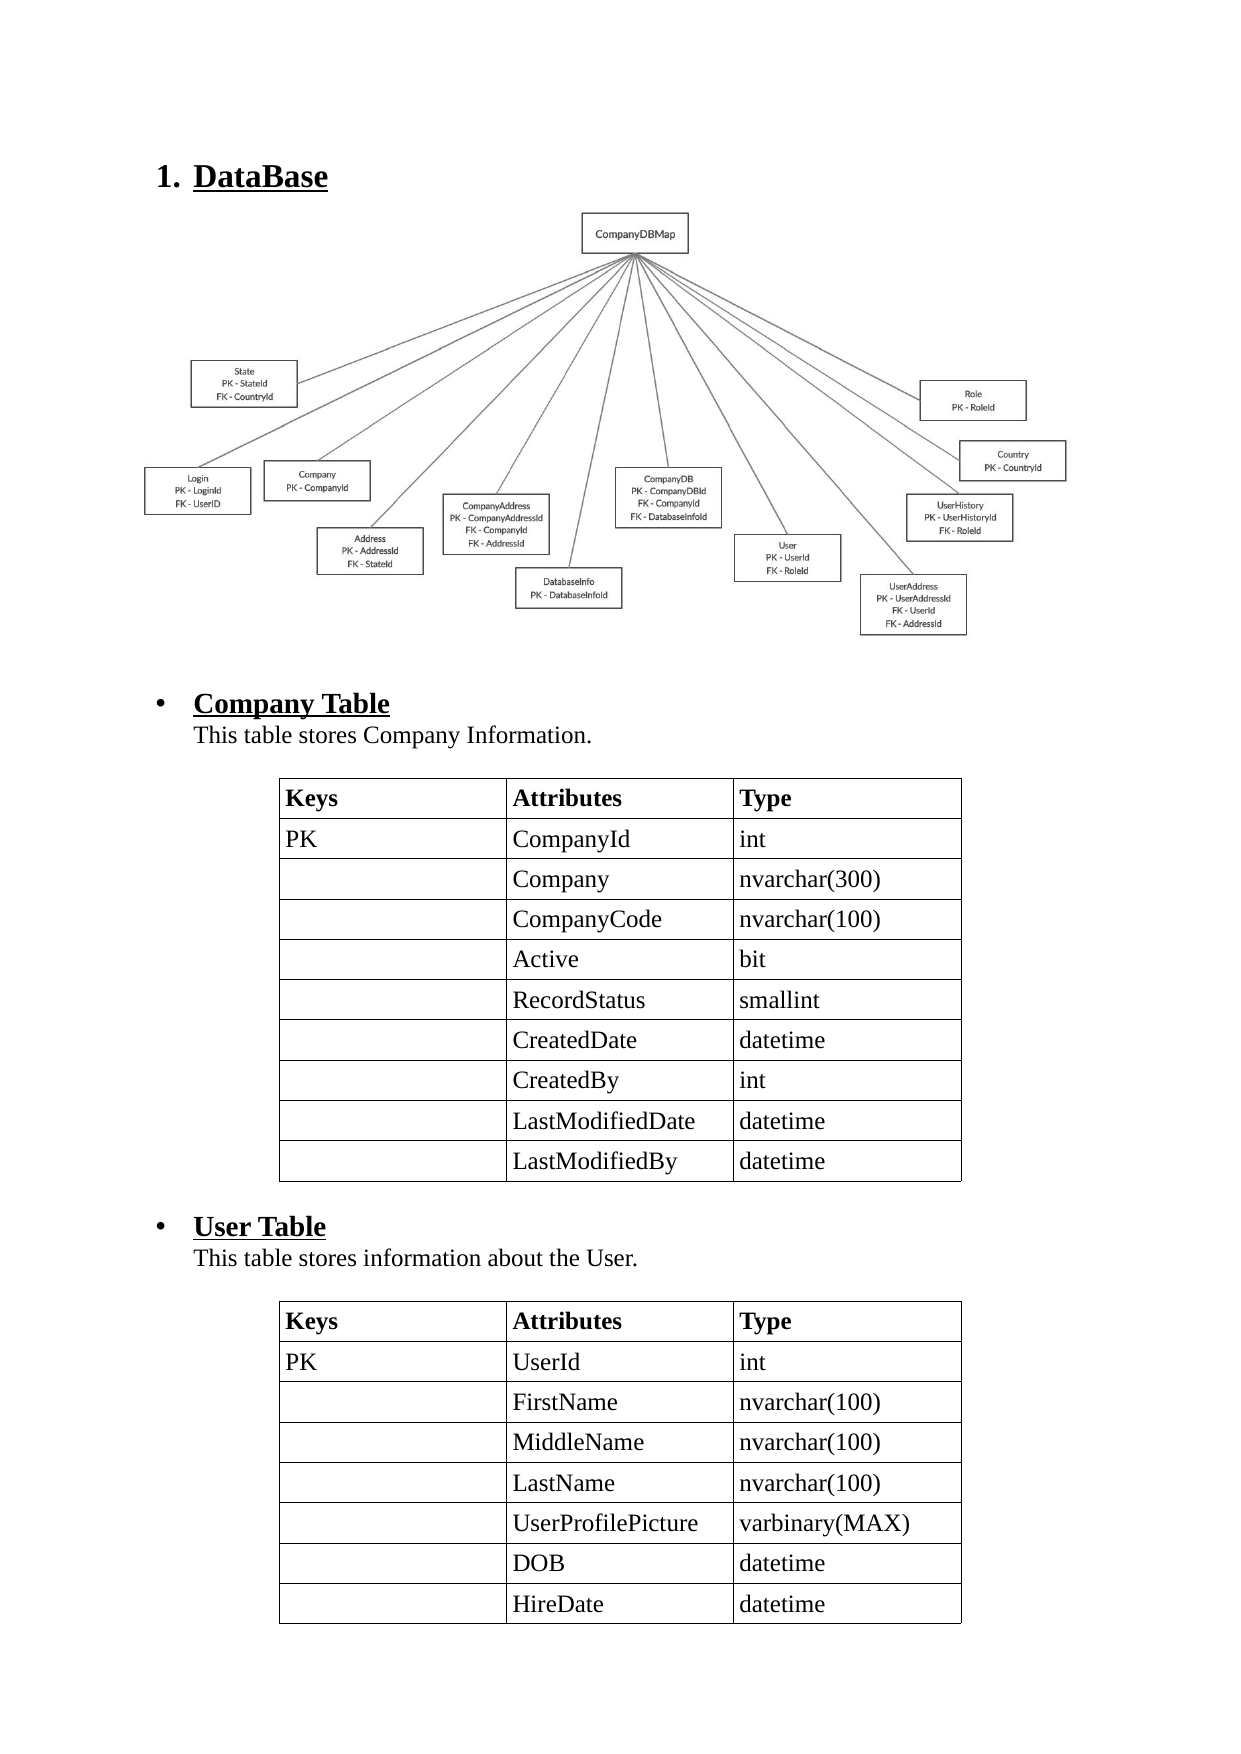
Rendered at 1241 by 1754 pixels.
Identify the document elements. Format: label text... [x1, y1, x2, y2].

table_cell [280, 859, 506, 898]
picture [122, 194, 1118, 658]
table_cell CreatedBy [507, 1061, 733, 1100]
table_cell [280, 1101, 506, 1140]
table_cell [280, 1020, 506, 1060]
table_cell datetime [734, 1101, 961, 1140]
table_cell PK [280, 1342, 506, 1381]
table_cell [280, 900, 506, 939]
table_header Keys [280, 1302, 506, 1341]
table_cell LastModifiedDate [507, 1101, 733, 1140]
table_cell [280, 1463, 506, 1502]
table_cell nvarchar(100) [734, 1382, 961, 1422]
table_cell LastName [507, 1463, 733, 1502]
table_cell [280, 1544, 506, 1583]
table_cell smallint [734, 980, 961, 1019]
table_cell LastModifiedBy [507, 1141, 733, 1181]
table_cell datetime [734, 1020, 961, 1060]
table_cell nvarchar(100) [734, 1463, 961, 1502]
table_cell [280, 1503, 506, 1542]
table_cell [280, 940, 506, 979]
table_cell bit [734, 940, 961, 979]
table_cell FirstName [507, 1382, 733, 1422]
table_cell UserProfilePicture [507, 1503, 733, 1542]
table_cell MiddleName [507, 1423, 733, 1462]
list This table stores information about the User. [156, 1243, 1122, 1272]
table_cell DOB [507, 1544, 733, 1583]
table_cell [280, 1141, 506, 1181]
table_cell CompanyId [507, 819, 733, 858]
table_cell datetime [734, 1544, 961, 1583]
table_cell datetime [734, 1584, 961, 1623]
table_cell [280, 980, 506, 1019]
table_header Type [734, 1302, 961, 1341]
table_cell [280, 1423, 506, 1462]
table_cell [280, 1382, 506, 1422]
table_cell [280, 1584, 506, 1623]
table_cell nvarchar(100) [734, 1423, 961, 1462]
table_header Type [734, 779, 961, 818]
table_cell int [734, 819, 961, 858]
table_cell int [734, 1342, 961, 1381]
table_header Attributes [507, 1302, 733, 1341]
table_cell nvarchar(300) [734, 859, 961, 898]
table_cell varbinary(MAX) [734, 1503, 961, 1542]
table_cell [280, 1061, 506, 1100]
table_cell Active [507, 940, 733, 979]
table_cell nvarchar(100) [734, 900, 961, 939]
table_cell int [734, 1061, 961, 1100]
table_cell RecordStatus [507, 980, 733, 1019]
list User Table [156, 1209, 1122, 1243]
table_cell UserId [507, 1342, 733, 1381]
table_cell CompanyCode [507, 900, 733, 939]
list DataBase [156, 156, 1122, 195]
table_header Keys [280, 779, 506, 818]
table_cell CreatedDate [507, 1020, 733, 1060]
table_cell datetime [734, 1141, 961, 1181]
table_header Attributes [507, 779, 733, 818]
list This table stores Company Information. [156, 720, 1122, 749]
table_cell Company [507, 859, 733, 898]
list Company Table [156, 686, 1122, 720]
table_cell PK [280, 819, 506, 858]
table_cell HireDate [507, 1584, 733, 1623]
